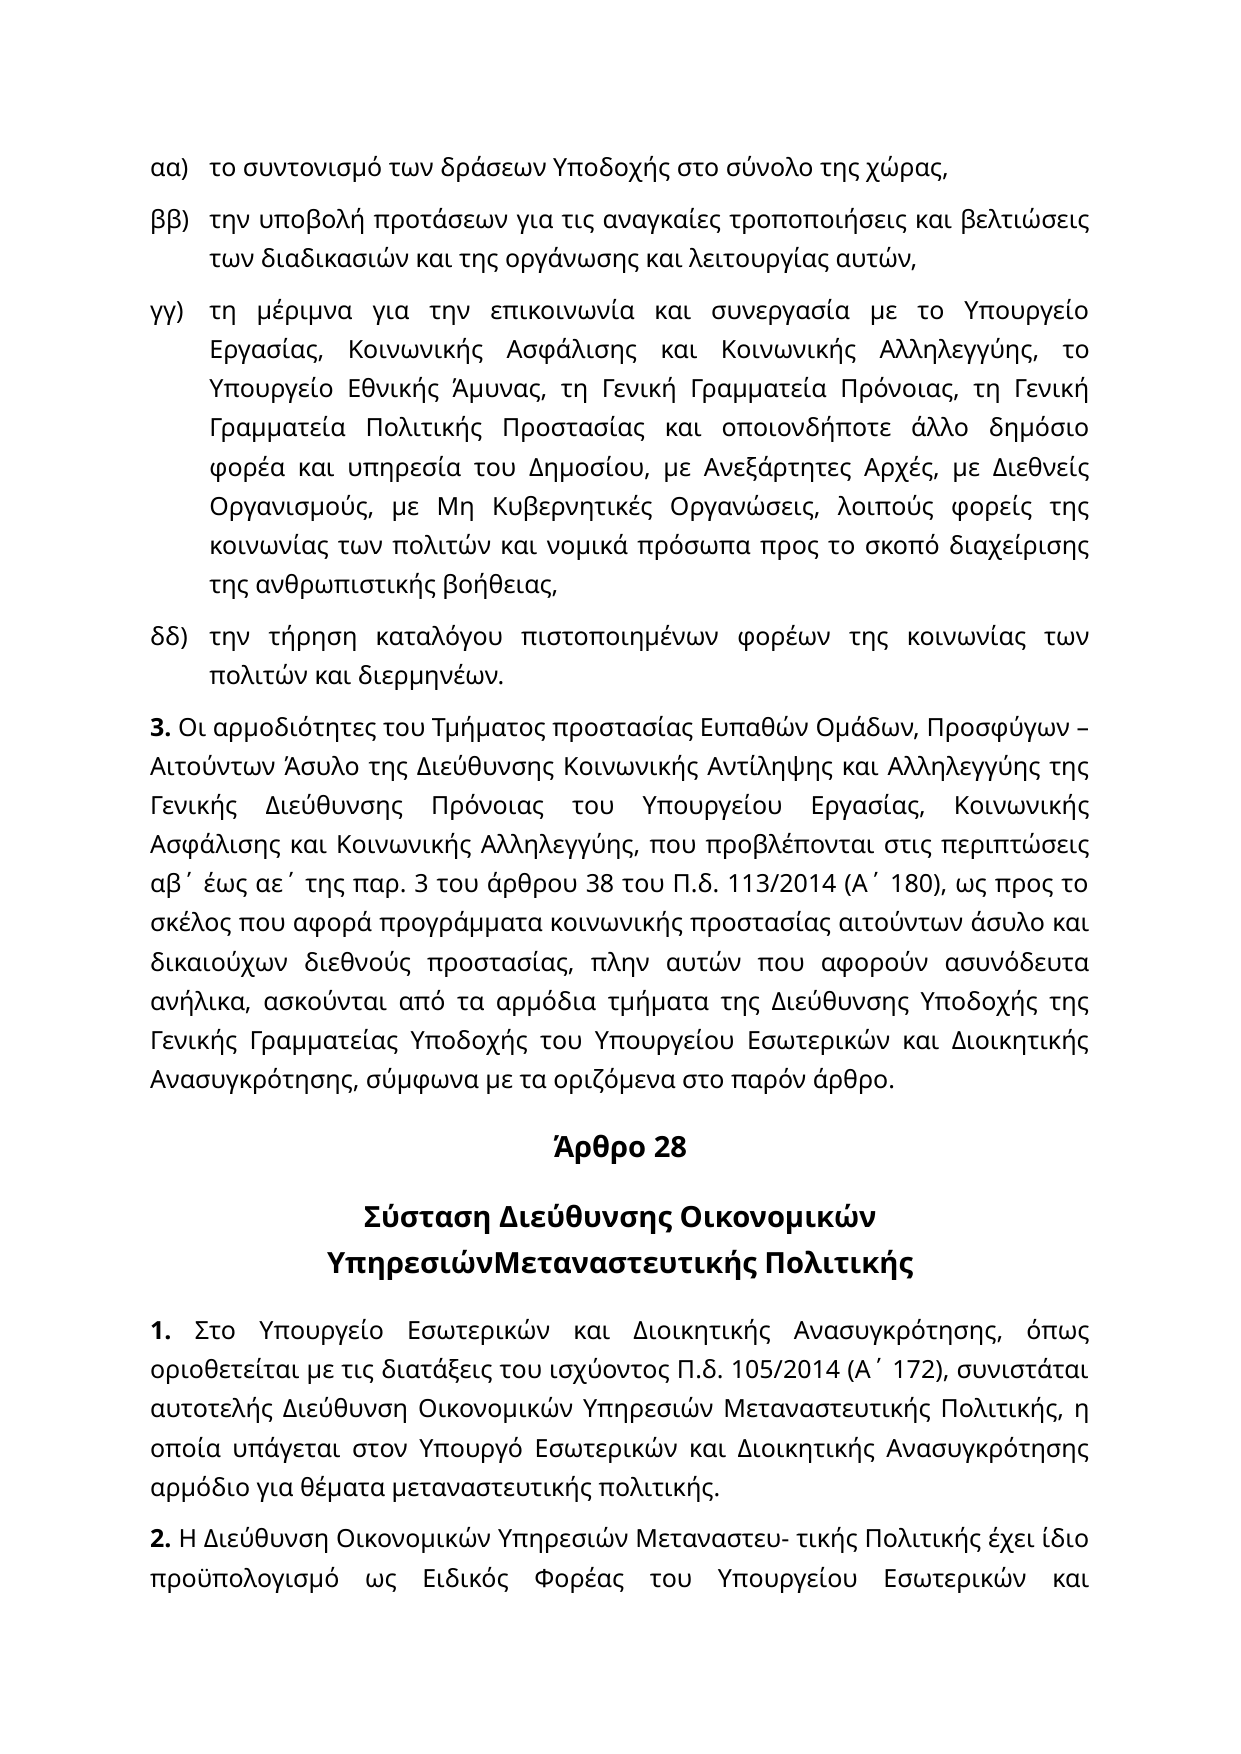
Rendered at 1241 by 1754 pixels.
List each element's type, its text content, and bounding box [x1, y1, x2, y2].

list δδ) την τήρηση καταλόγου πιστοποιημένων φορέων της κοινωνίας των πολιτών και διερμηνέων. [150, 618, 1090, 692]
list αα) το συντονισμό των δράσεων Υποδοχής στο σύνολο της χώρας, [150, 150, 1090, 184]
text 3. Οι αρμοδιότητες του Τμήματος προστασίας Ευπαθών Ομάδων, Προσφύγων – Αιτούντων Άσυλο της Διεύθυνσης Κοινωνικής Αντίληψης και Αλληλεγγύης της Γενικής Διεύθυνσης Πρόνοιας του Υπουργείου Εργασίας, Κοινωνικής Ασφάλισης και Κοινωνικής Αλληλεγγύης, που προβλέπονται στις περιπτώσεις αβ΄ έως αε΄ της παρ. 3 του άρθρου 38 του Π.δ. 113/2014 (Α΄ 180), ως προς το σκέλος που αφορά προγράμματα κοινωνικής προστασίας αιτούντων άσυλο και δικαιούχων διεθνούς προστασίας, πλην αυτών που αφορούν ασυνόδευτα ανήλικα, ασκούνται από τα αρμόδια τμήματα της Διεύθυνσης Υποδοχής της Γενικής Γραμματείας Υποδοχής του Υπουργείου Εσωτερικών και Διοικητικής Ανασυγκρότησης, σύμφωνα με τα οριζόμενα στο παρόν άρθρο. [150, 709, 1090, 1096]
text 2. Η Διεύθυνση Οικονομικών Υπηρεσιών Μεταναστευ- τικής Πολιτικής έχει ίδιο προϋπολογισμό ως Ειδικός Φορέας του Υπουργείου Εσωτερικών και [150, 1521, 1090, 1594]
list γγ) τη μέριμνα για την επικοινωνία και συνεργασία με το Υπουργείο Εργασίας, Κοινωνικής Ασφάλισης και Κοινωνικής Αλληλεγγύης, το Υπουργείο Εθνικής Άμυνας, τη Γενική Γραμματεία Πρόνοιας, τη Γενική Γραμματεία Πολιτικής Προστασίας και οποιονδήποτε άλλο δημόσιο φορέα και υπηρεσία του Δημοσίου, με Ανεξάρτητες Αρχές, με Διεθνείς Οργανισμούς, με Μη Κυβερνητικές Οργανώσεις, λοιπούς φορείς της κοινωνίας των πολιτών και νομικά πρόσωπα προς το σκοπό διαχείρισης της ανθρωπιστικής βοήθειας, [150, 292, 1090, 601]
list ββ) την υποβολή προτάσεων για τις αναγκαίες τροποποιήσεις και βελτιώσεις των διαδικασιών και της οργάνωσης και λειτουργίας αυτών, [150, 202, 1090, 275]
subtitle Σύσταση Διεύθυνσης Οικονομικών ΥπηρεσιώνΜεταναστευτικής Πολιτικής [150, 1196, 1090, 1282]
text 1. Στο Υπουργείο Εσωτερικών και Διοικητικής Ανασυγκρότησης, όπως οριοθετείται με τις διατάξεις του ισχύοντος Π.δ. 105/2014 (Α΄ 172), συνιστάται αυτοτελής Διεύθυνση Οικονομικών Υπηρεσιών Μεταναστευτικής Πολιτικής, η οποία υπάγεται στον Υπουργό Εσωτερικών και Διοικητικής Ανασυγκρότησης αρμόδιο για θέματα μεταναστευτικής πολιτικής. [150, 1313, 1090, 1503]
subtitle Άρθρο 28 [150, 1126, 1090, 1166]
